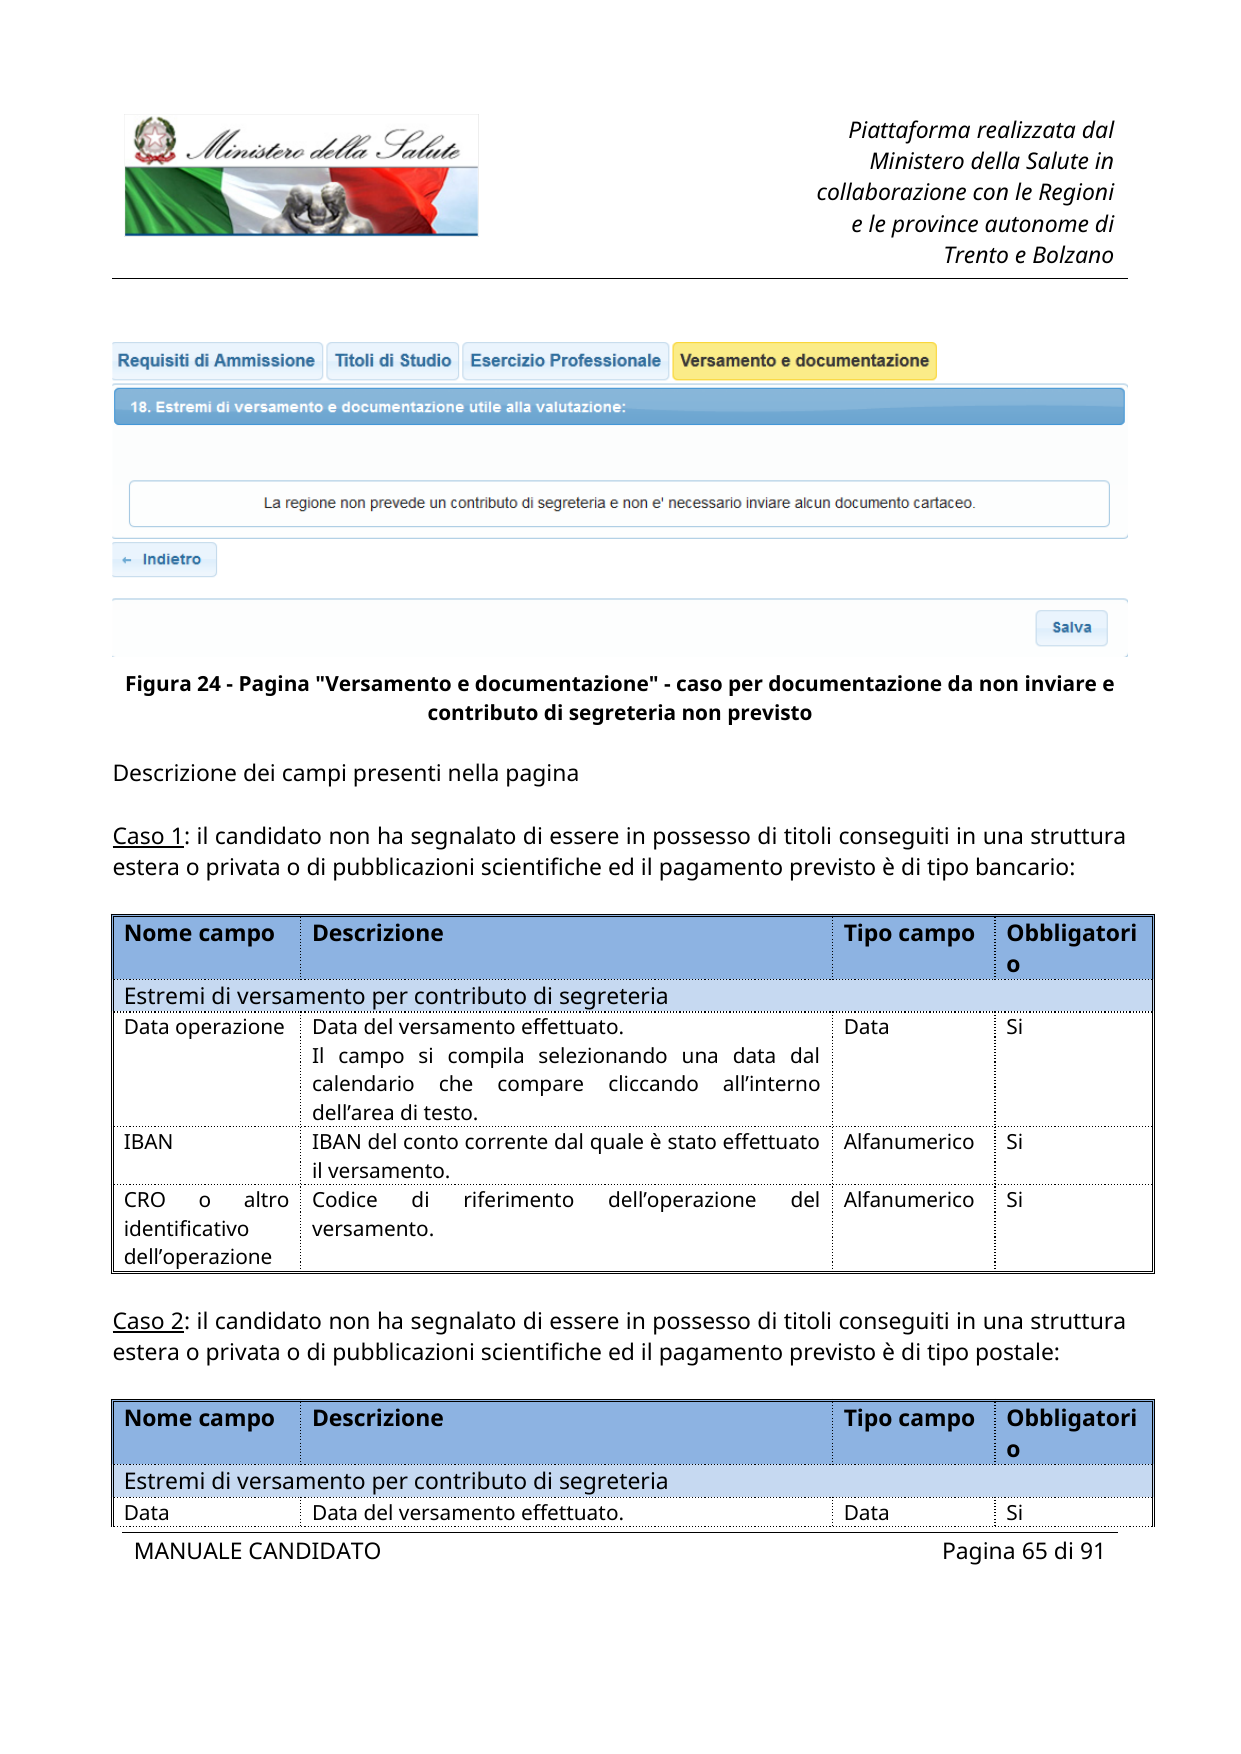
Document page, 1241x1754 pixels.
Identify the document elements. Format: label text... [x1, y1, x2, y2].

table_header Descrizione [301, 917, 832, 979]
table_cell Data [832, 1497, 995, 1526]
table_header Tipo campo [832, 1402, 995, 1464]
table_cell Data del versamento effettuato. Il campo si compila selezionando una data dal calendario che compare cliccando all’interno dell’area di testo. [301, 1011, 832, 1126]
table_cell Data del versamento effettuato. [301, 1497, 832, 1526]
text Caso 1: il candidato non ha segnalato di essere in possesso di titoli conseguiti in una struttura estera o privata o di pubblicazioni scientifiche ed il pagamento previsto è di tipo bancario: [112, 820, 1128, 882]
table_cell Si [995, 1184, 1152, 1271]
table_header Nome campo [114, 1402, 301, 1464]
table_header Nome campo [114, 917, 301, 979]
table_header Tipo campo [832, 917, 995, 979]
table_cell Alfanumerico [832, 1126, 995, 1184]
table_cell Codice di riferimento dell’operazione del versamento. [301, 1184, 832, 1271]
table_cell Si [995, 1497, 1152, 1526]
table_cell Si [995, 1126, 1152, 1184]
table_header Obbligatorio [995, 1402, 1152, 1464]
table_cell Data operazione [114, 1011, 301, 1126]
table_cell IBAN del conto corrente dal quale è stato effettuato il versamento. [301, 1126, 832, 1184]
text Caso 2: il candidato non ha segnalato di essere in possesso di titoli conseguiti in una struttura estera o privata o di pubblicazioni scientifiche ed il pagamento previsto è di tipo postale: [112, 1305, 1128, 1367]
table_cell Si [995, 1011, 1152, 1126]
table_cell Data [114, 1497, 301, 1526]
table_header Obbligatorio [995, 917, 1152, 979]
table_cell Alfanumerico [832, 1184, 995, 1271]
text Figura 24 - Pagina "Versamento e documentazione" - caso per documentazione da non inviare e contributo di segreteria non previsto [112, 669, 1128, 726]
table_cell Data [832, 1011, 995, 1126]
table_cell Estremi di versamento per contributo di segreteria [114, 979, 1152, 1011]
table_cell IBAN [114, 1126, 301, 1184]
table_cell CRO o altro identificativo dell’operazione [114, 1184, 301, 1271]
table_header Descrizione [301, 1402, 832, 1464]
text Descrizione dei campi presenti nella pagina [112, 757, 1128, 788]
table_cell Estremi di versamento per contributo di segreteria [114, 1464, 1152, 1497]
